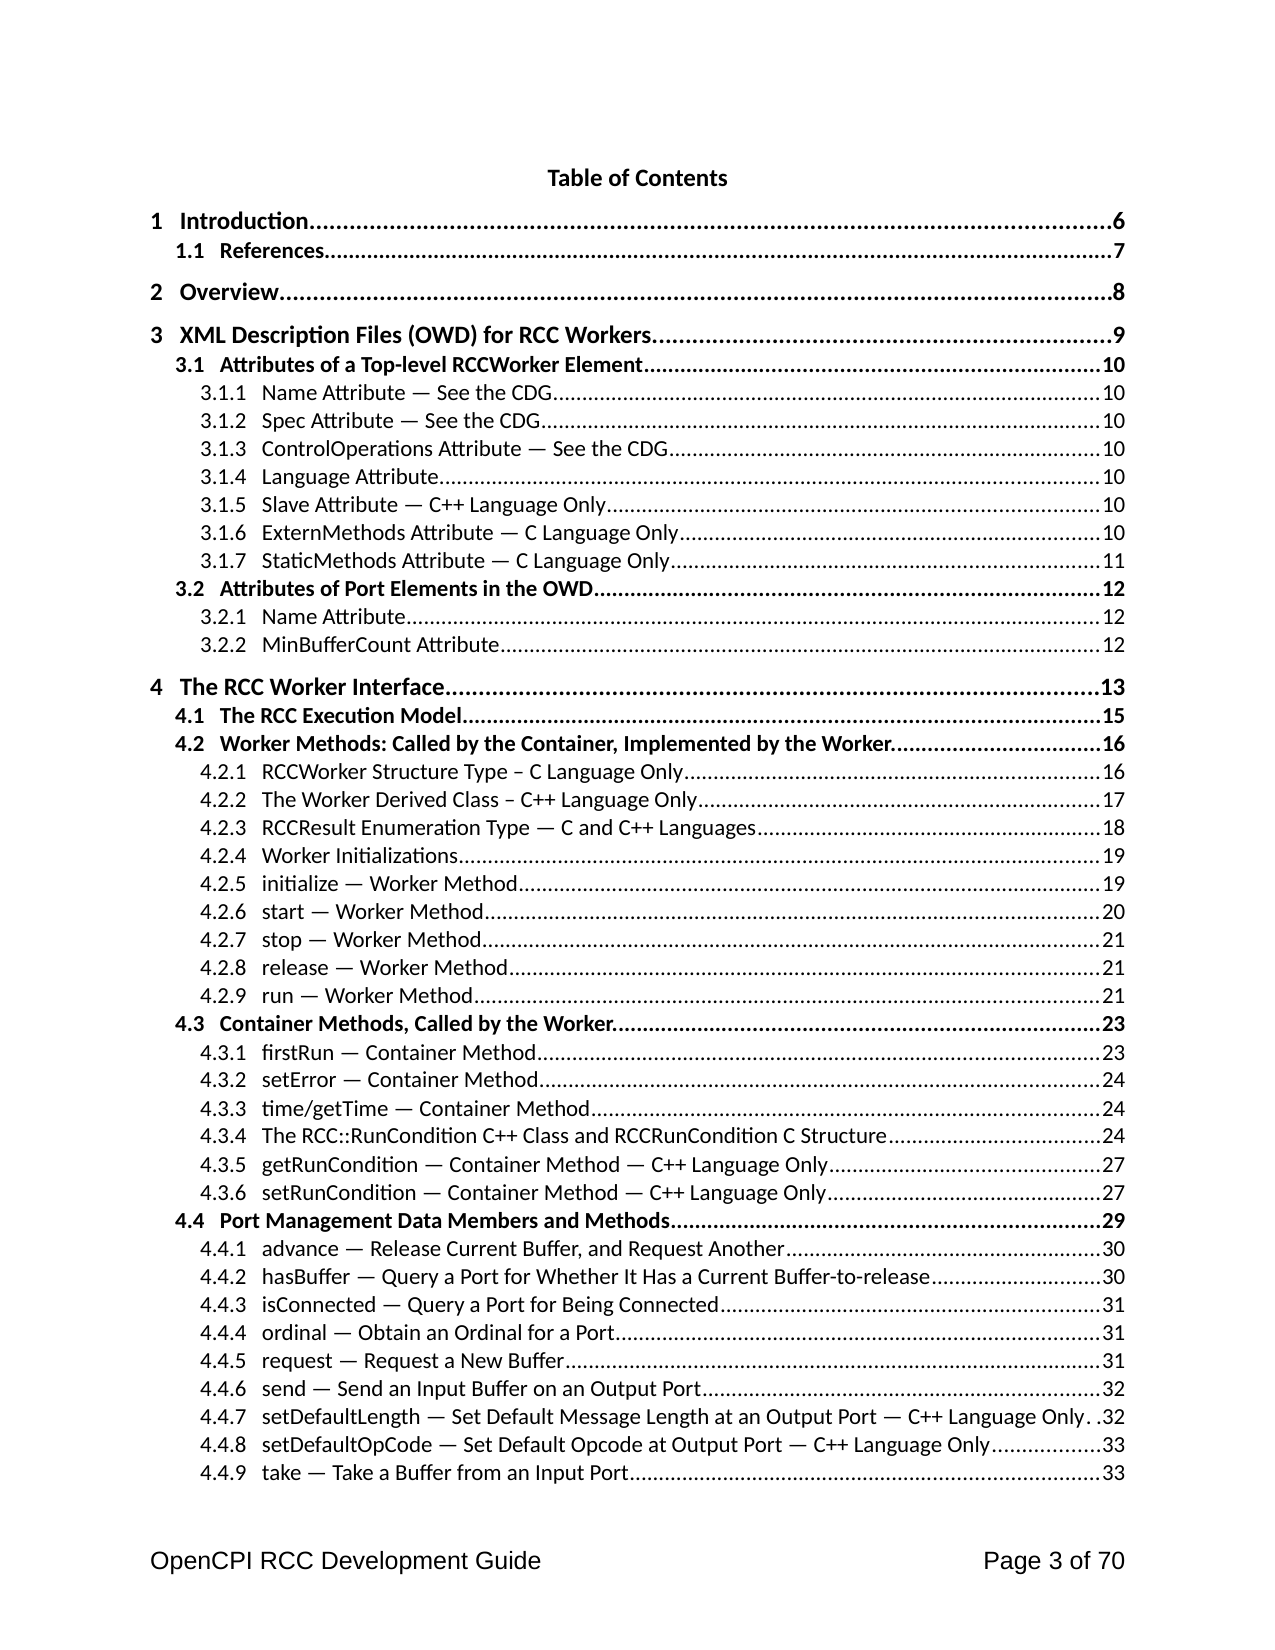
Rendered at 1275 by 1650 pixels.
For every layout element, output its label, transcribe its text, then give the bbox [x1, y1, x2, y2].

text 4 The RCC Worker Interface 13 [150, 671, 1125, 701]
text 4.3.2 setError — Container Method 24 [200, 1066, 1125, 1094]
text 4.3.5 getRunCondition — Container Method — C++ Language Only 27 [200, 1150, 1125, 1178]
text 3.1.7 StaticMethods Attribute — C Language Only 11 [200, 546, 1125, 574]
text 4.3.4 The RCC::RunCondition C++ Class and RCCRunCondition C Structure 24 [200, 1122, 1125, 1150]
text 4.4.6 send — Send an Input Buffer on an Output Port 32 [200, 1374, 1125, 1402]
text 3.1.2 Spec Attribute — See the CDG 10 [200, 406, 1125, 434]
text 4.3.1 firstRun — Container Method 23 [200, 1038, 1125, 1066]
text 1 Introduction 6 [150, 206, 1125, 236]
text 3.1.3 ControlOperations Attribute — See the CDG 10 [200, 434, 1125, 462]
text 3.2 Attributes of Port Elements in the OWD 12 [175, 574, 1125, 602]
text 4.2.4 Worker Initializations 19 [200, 841, 1125, 869]
text 3.2.2 MinBufferCount Attribute 12 [200, 630, 1125, 658]
text 4.2.2 The Worker Derived Class – C++ Language Only 17 [200, 785, 1125, 813]
text 4.4.5 request — Request a New Buffer 31 [200, 1346, 1125, 1374]
text 3.1.4 Language Attribute 10 [200, 462, 1125, 490]
text 4.1 The RCC Execution Model 15 [175, 701, 1125, 729]
text 4.4.3 isConnected — Query a Port for Being Connected 31 [200, 1290, 1125, 1318]
text 4.4.7 setDefaultLength — Set Default Message Length at an Output Port — C++ Language Only 32 [200, 1402, 1125, 1430]
text 4.2.5 initialize — Worker Method 19 [200, 869, 1125, 897]
text 3 XML Description Files (OWD) for RCC Workers. 9 [150, 319, 1125, 350]
text 3.1.5 Slave Attribute — C++ Language Only 10 [200, 490, 1125, 518]
text 4.4.1 advance — Release Current Buffer, and Request Another 30 [200, 1234, 1125, 1262]
text 4.4.2 hasBuffer — Query a Port for Whether It Has a Current Buffer-to-release 30 [200, 1262, 1125, 1290]
text 4.4 Port Management Data Members and Methods 29 [175, 1206, 1125, 1234]
text 2 Overview 8 [150, 277, 1125, 307]
text 4.2.8 release — Worker Method 21 [200, 953, 1125, 982]
text 1.1 References 7 [175, 236, 1125, 264]
text 4.2.1 RCCWorker Structure Type – C Language Only 16 [200, 757, 1125, 785]
text 4.2.7 stop — Worker Method 21 [200, 926, 1125, 953]
text 4.2.3 RCCResult Enumeration Type — C and C++ Languages 18 [200, 813, 1125, 841]
text 3.2.1 Name Attribute 12 [200, 602, 1125, 630]
text 3.1.1 Name Attribute — See the CDG 10 [200, 378, 1125, 406]
text 4.3.6 setRunCondition — Container Method — C++ Language Only 27 [200, 1178, 1125, 1206]
text 3.1.6 ExternMethods Attribute — C Language Only 10 [200, 518, 1125, 546]
text Table of Contents [150, 162, 1125, 193]
text 4.4.4 ordinal — Obtain an Ordinal for a Port 31 [200, 1318, 1125, 1346]
text 4.2.9 run — Worker Method 21 [200, 982, 1125, 1009]
text 4.3.3 time/getTime — Container Method 24 [200, 1094, 1125, 1122]
text 4.4.9 take — Take a Buffer from an Input Port 33 [200, 1458, 1125, 1486]
text 4.2.6 start — Worker Method 20 [200, 897, 1125, 926]
text 4.2 Worker Methods: Called by the Container, Implemented by the Worker. 16 [175, 729, 1125, 757]
text 4.4.8 setDefaultOpCode — Set Default Opcode at Output Port — C++ Language Only 33 [200, 1430, 1125, 1458]
text 4.3 Container Methods, Called by the Worker. 23 [175, 1009, 1125, 1038]
text 3.1 Attributes of a Top-level RCCWorker Element 10 [175, 350, 1125, 378]
